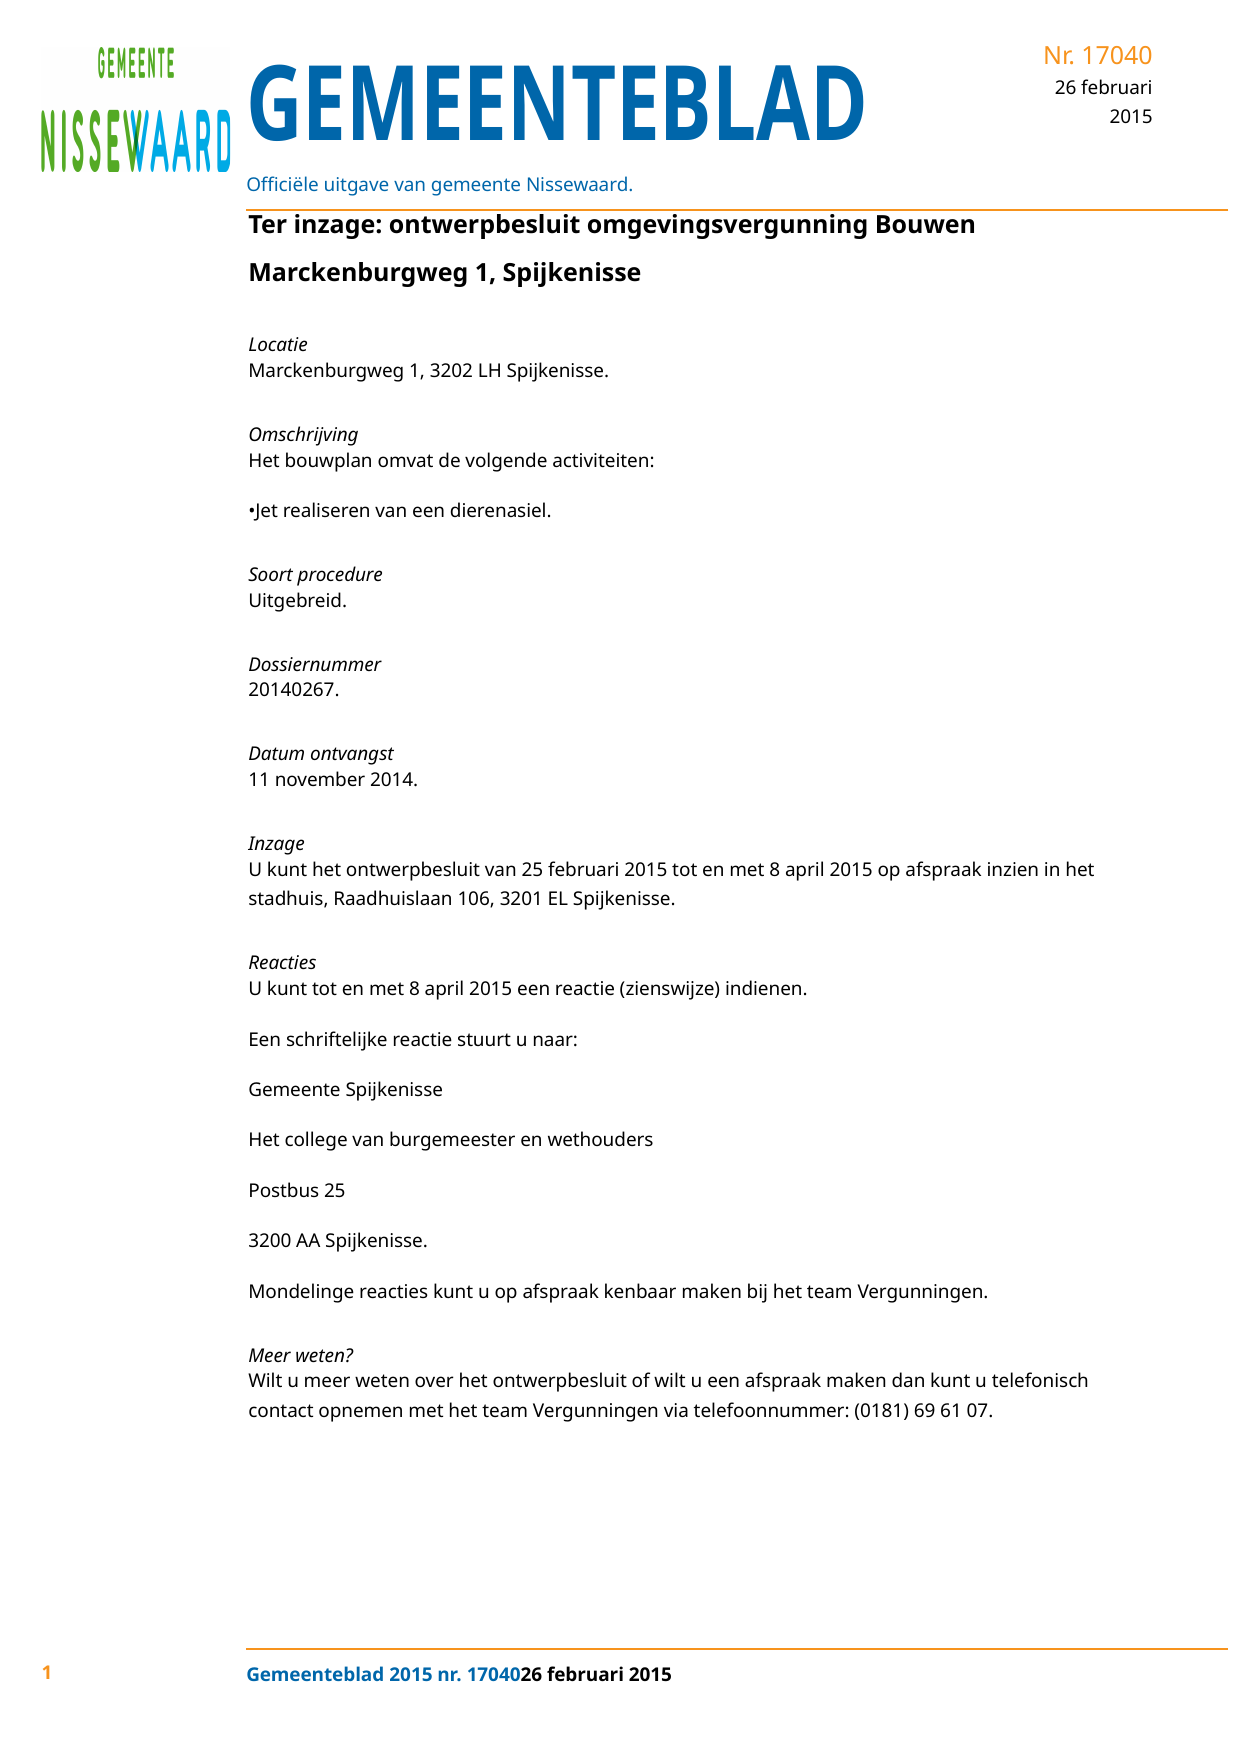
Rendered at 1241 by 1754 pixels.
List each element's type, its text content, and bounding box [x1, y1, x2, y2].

text Mondelinge reacties kunt u op afspraak kenbaar maken bij het team Vergunningen. [248, 1278, 1152, 1303]
text •Jet realiseren van een dierenasiel. [248, 497, 1152, 523]
text Ter inzage: ontwerpbesluit omgevingsvergunning Bouwen Marckenburgweg 1, Spijkenisse [248, 211, 1152, 288]
text Het college van burgemeester en wethouders [248, 1127, 1152, 1152]
picture [200, 151, 206, 172]
text Locatie [248, 331, 1152, 357]
text Omschrijving [248, 421, 1152, 447]
text Dossiernummer [248, 651, 1152, 677]
text 3200 AA Spijkenisse. [248, 1227, 1152, 1253]
text 20140267. [248, 677, 1152, 702]
text Postbus 25 [248, 1177, 1152, 1203]
text U kunt tot en met 8 april 2015 een reactie (zienswijze) indienen. [248, 975, 1152, 1001]
text Meer weten? [248, 1342, 1152, 1367]
picture [201, 122, 206, 138]
picture [222, 122, 227, 160]
text Reacties [248, 949, 1152, 975]
picture [176, 157, 187, 172]
picture [154, 157, 165, 172]
text Marckenburgweg 1, 3202 LH Spijkenisse. [248, 357, 1152, 383]
text 11 november 2014. [248, 766, 1152, 792]
text Uitgebreid. [248, 587, 1152, 613]
text Soort procedure [248, 561, 1152, 587]
text Het bouwplan omvat de volgende activiteiten: [248, 447, 1152, 473]
text U kunt het ontwerpbesluit van 25 februari 2015 tot en met 8 april 2015 op afspraak inzien in het stadhuis, Raadhuislaan 106, 3201 EL Spijkenisse. [248, 856, 1152, 911]
text Wilt u meer weten over het ontwerpbesluit of wilt u een afspraak maken dan kunt u telefonisch contact opnemen met het team Vergunningen via telefoonnummer: (0181) 69 61 07. [248, 1367, 1152, 1423]
text Gemeente Spijkenisse [248, 1076, 1152, 1102]
text Datum ontvangst [248, 741, 1152, 766]
text Een schriftelijke reactie stuurt u naar: [248, 1026, 1152, 1051]
picture [41, 47, 231, 172]
text Inzage [248, 830, 1152, 856]
